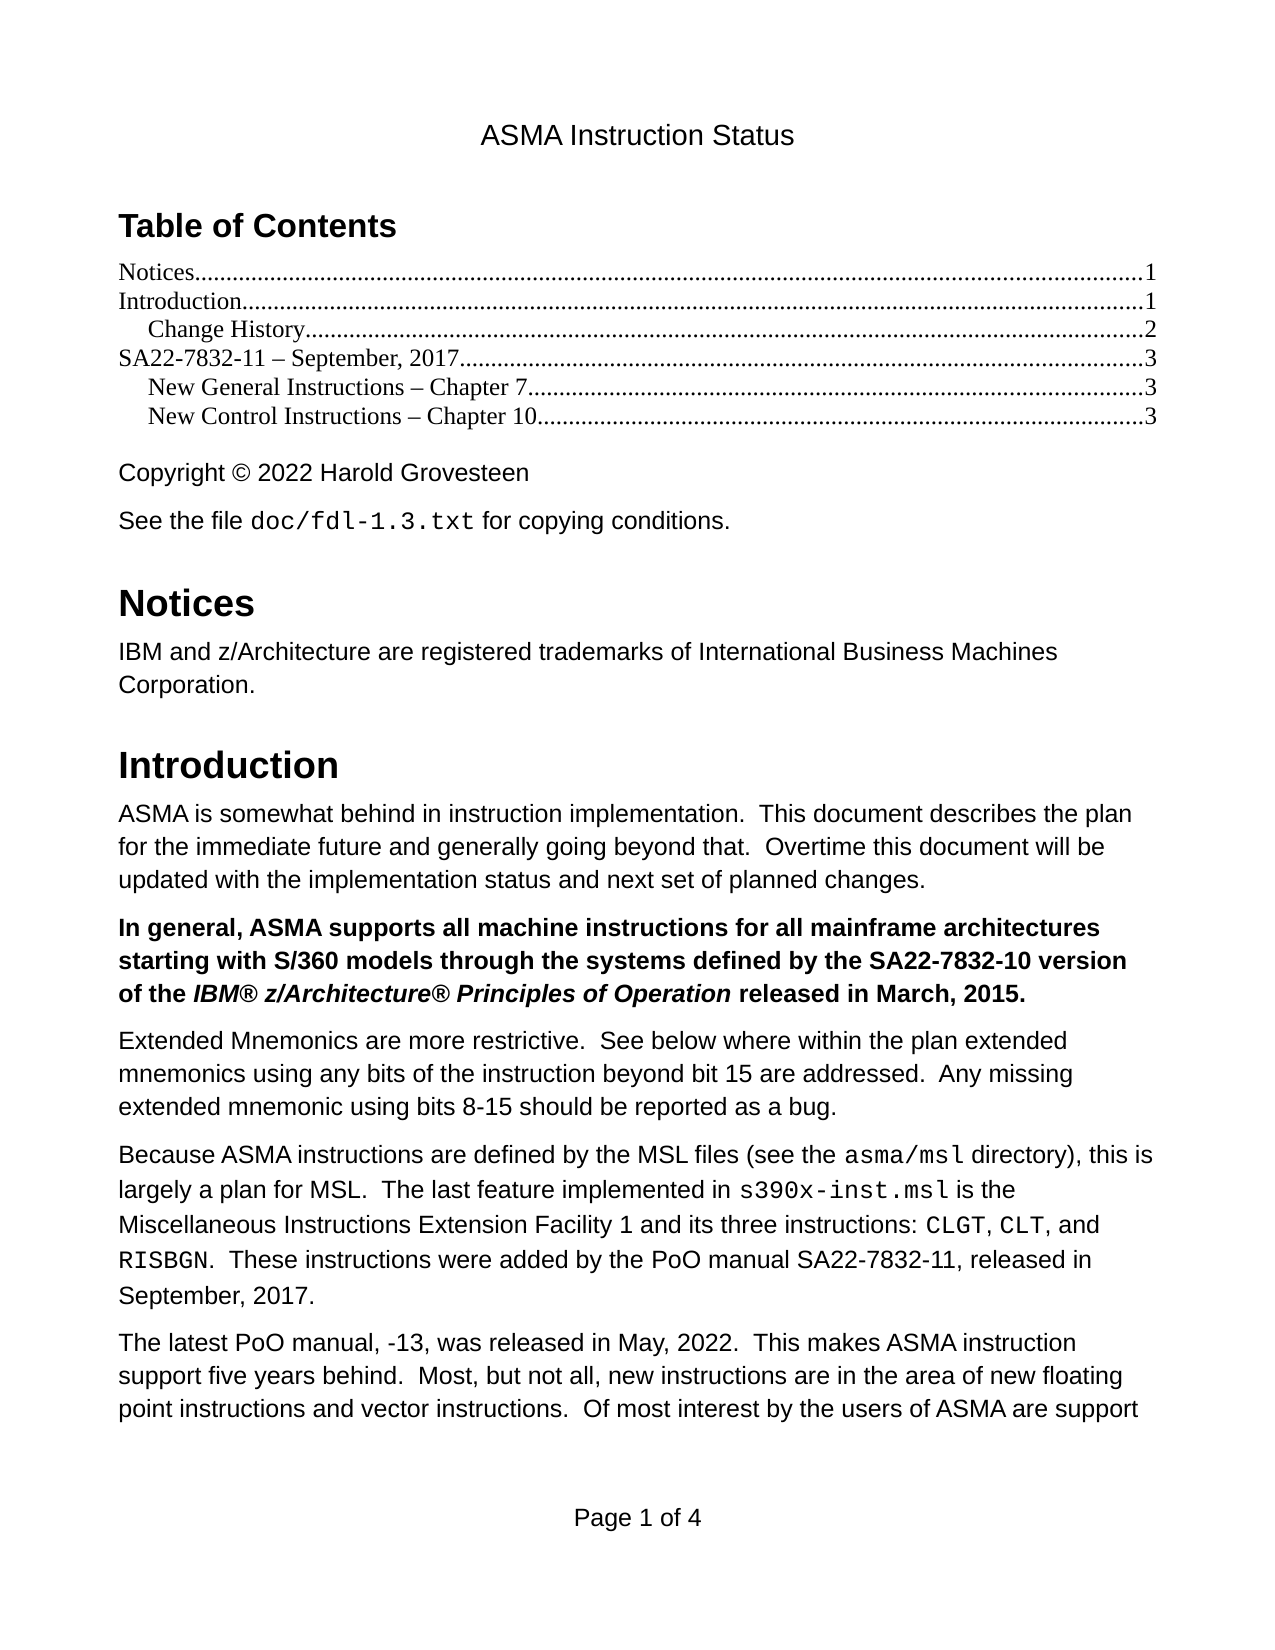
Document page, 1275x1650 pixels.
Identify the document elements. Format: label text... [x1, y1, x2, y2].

text The latest PoO manual, -13, was released in May, 2022. This makes ASMA instruction support five years behind. Most, but not all, new instructions are in the area of new floating point instructions and vector instructions. Of most interest by the users of ASMA are support [118, 1328, 1157, 1423]
text Introduction 1 [118, 286, 1157, 314]
text Copyright © 2022 Harold Grovesteen [118, 458, 1157, 487]
subtitle Introduction [118, 743, 1157, 786]
text See the file doc/fdl-1.3.txt for copying conditions. [118, 506, 1157, 537]
text Extended Mnemonics are more restrictive. See below where within the plan extended mnemonics using any bits of the instruction beyond bit 15 are addressed. Any missing extended mnemonic using bits 8-15 should be reported as a bug. [118, 1026, 1157, 1121]
text Change History 2 [148, 314, 1157, 343]
text Because ASMA instructions are defined by the MSL files (see the asma/msl directory), this is largely a plan for MSL. The last feature implemented in s390x-inst.msl is the Miscellaneous Instructions Extension Facility 1 and its three instructions: CLGT, CLT, and RISBGN. These instructions were added by the PoO manual SA22-7832-11, released in September, 2017. [118, 1140, 1157, 1309]
text SA22-7832-11 – September, 2017 3 [118, 343, 1157, 372]
text Notices 1 [118, 257, 1157, 286]
text New General Instructions – Chapter 7 3 [148, 372, 1157, 401]
subtitle Notices [118, 581, 1157, 625]
text ASMA is somewhat behind in instruction implementation. This document describes the plan for the immediate future and generally going beyond that. Overtime this document will be updated with the implementation status and next set of planned changes. [118, 799, 1157, 894]
text New Control Instructions – Chapter 10 3 [148, 401, 1157, 429]
text In general, ASMA supports all machine instructions for all mainframe architectures starting with S/360 models through the systems defined by the SA22-7832-10 version of the IBM® z/Architecture® Principles of Operation released in March, 2015. [118, 913, 1157, 1007]
subtitle Table of Contents [118, 206, 1157, 244]
text IBM and z/Architecture are registered trademarks of International Business Machines Corporation. [118, 637, 1157, 699]
